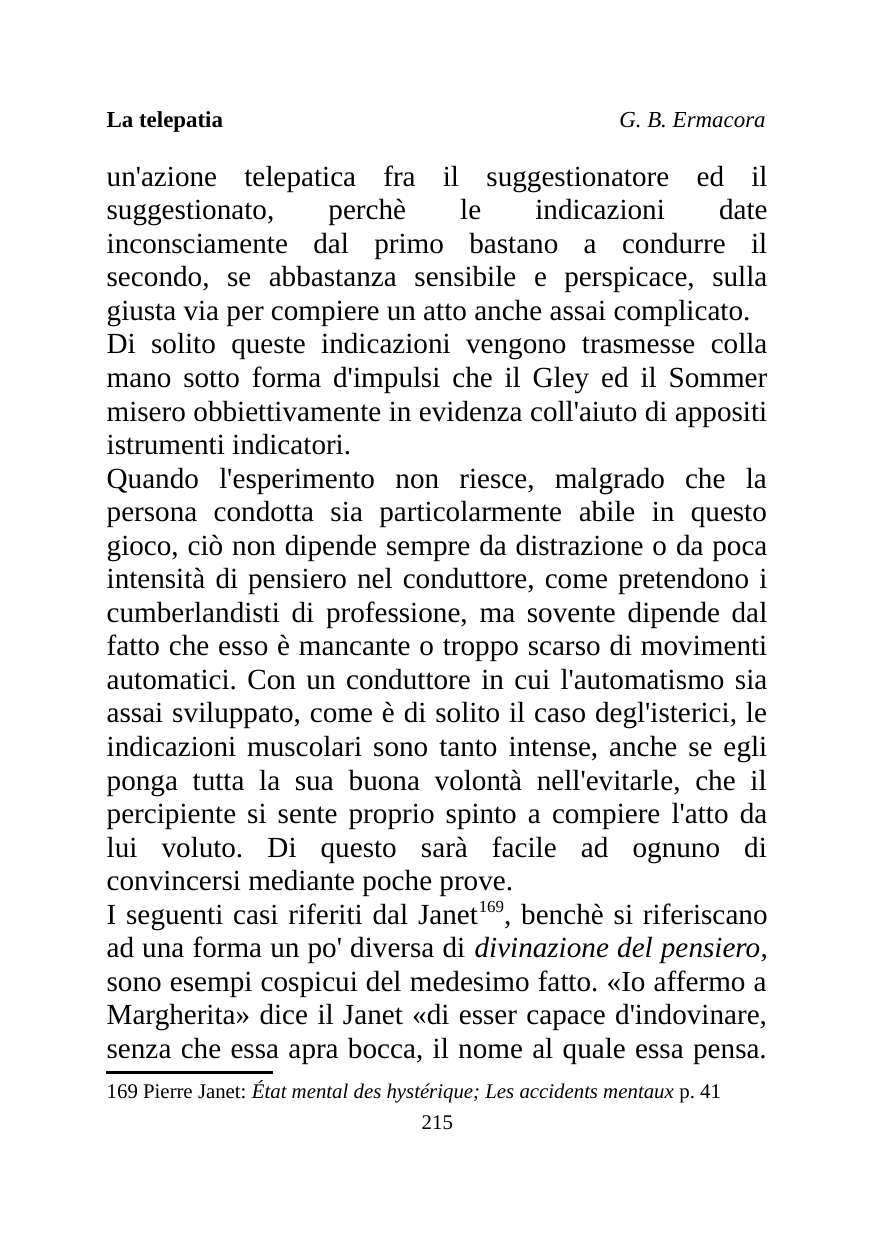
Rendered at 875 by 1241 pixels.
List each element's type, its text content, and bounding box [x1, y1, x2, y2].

text Di solito queste indicazioni vengono trasmesse colla mano sotto forma d'impulsi che il Gley ed il Sommer misero obbiettivamente in evidenza coll'aiuto di appositi istrumenti indicatori. [106, 327, 768, 461]
text I seguenti casi riferiti dal Janet, benchè si riferiscano ad una forma un po' diversa di divinazione del pensiero, sono esempi cospicui del medesimo fatto. «Io affermo a Margherita» dice il Janet «di esser capace d'indovinare, senza che essa apra bocca, il nome al quale essa pensa. [106, 897, 768, 1064]
text Pierre Janet: État mental des hystérique; Les accidents mentaux p. 41 [106, 1078, 768, 1103]
text un'azione telepatica fra il suggestionatore ed il suggestionato, perchè le indicazioni date inconsciamente dal primo bastano a condurre il secondo, se abbastanza sensibile e perspicace, sulla giusta via per compiere un atto anche assai complicato. [106, 159, 768, 327]
text Quando l'esperimento non riesce, malgrado che la persona condotta sia particolarmente abile in questo gioco, ciò non dipende sempre da distrazione o da poca intensità di pensiero nel conduttore, come pretendono i cumberlandisti di professione, ma sovente dipende dal fatto che esso è mancante o troppo scarso di movimenti automatici. Con un conduttore in cui l'automatismo sia assai sviluppato, come è di solito il caso degl'isterici, le indicazioni muscolari sono tanto intense, anche se egli ponga tutta la sua buona volontà nell'evitarle, che il percipiente si sente proprio spinto a compiere l'atto da lui voluto. Di questo sarà facile ad ognuno di convincersi mediante poche prove. [106, 461, 768, 897]
